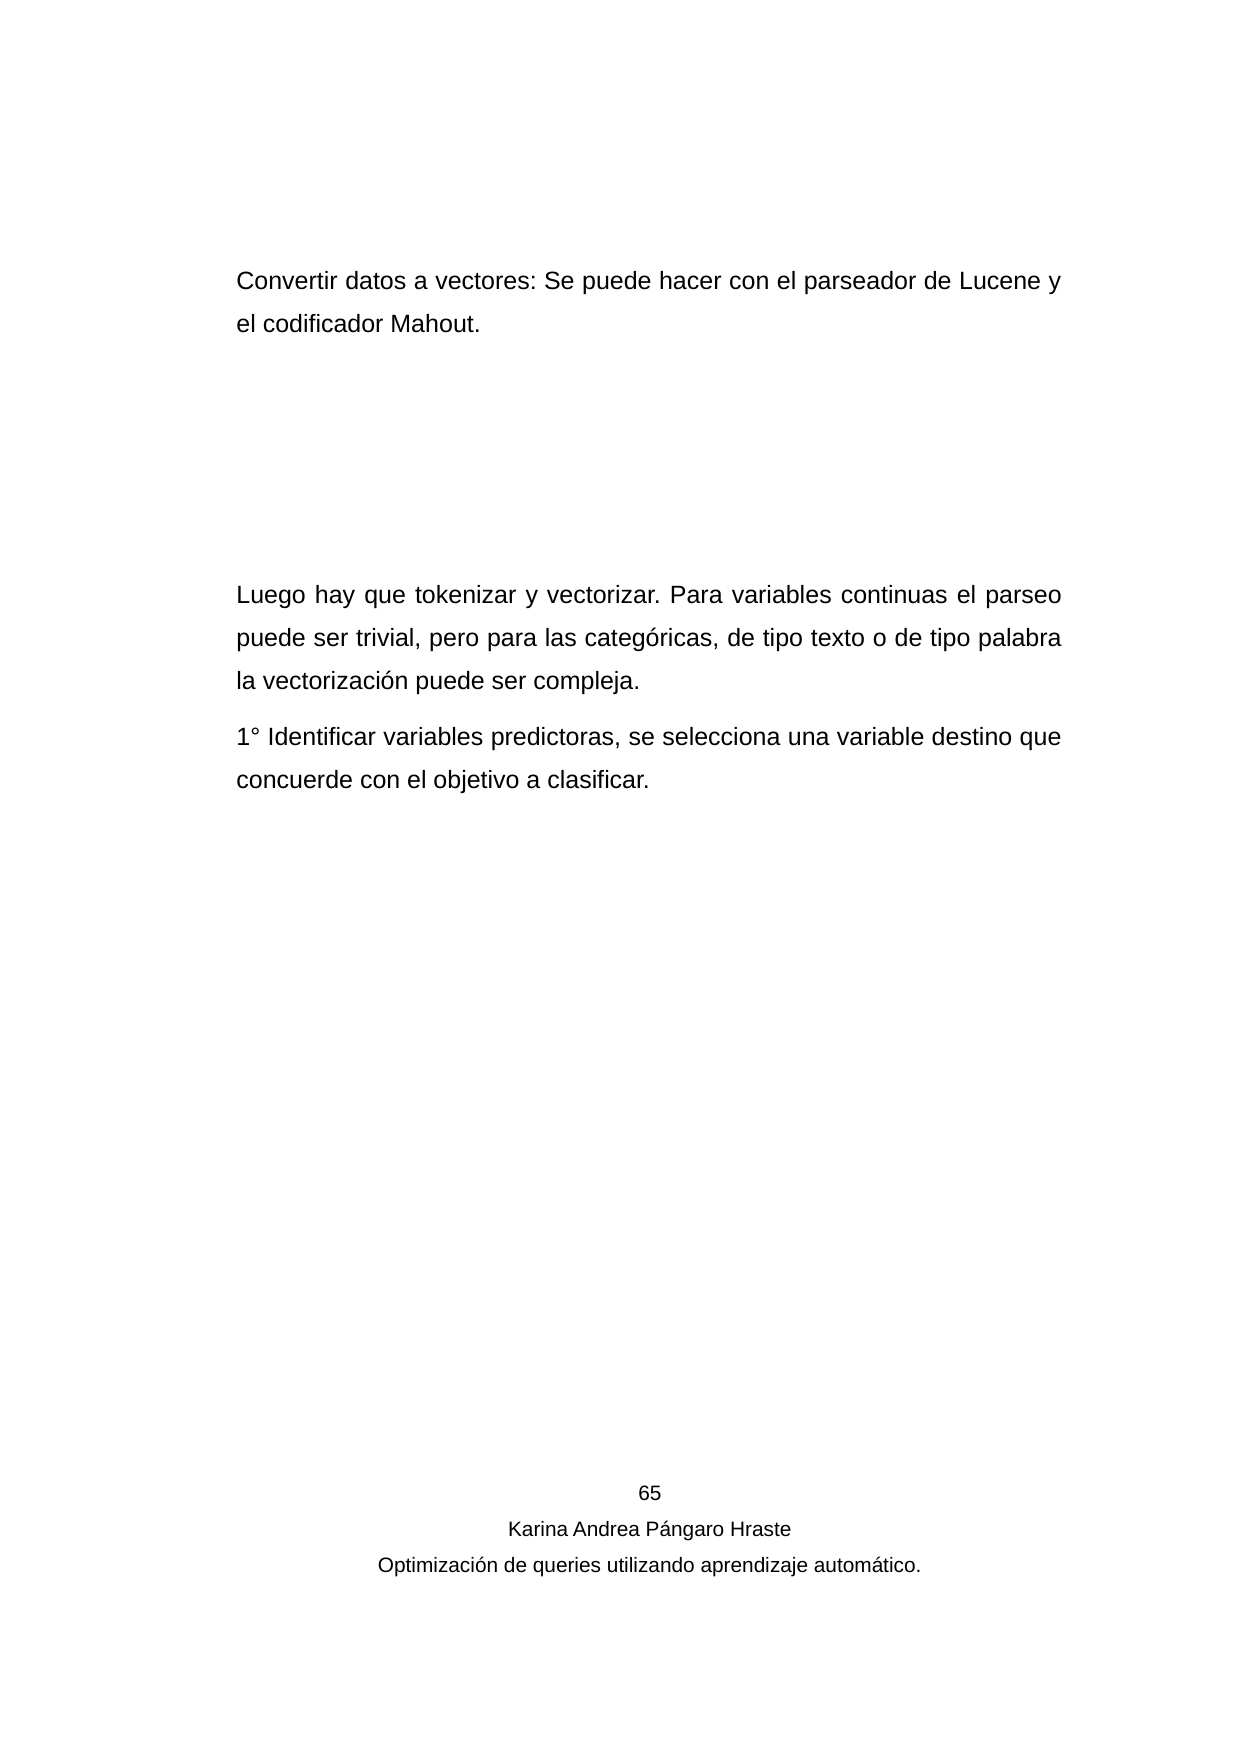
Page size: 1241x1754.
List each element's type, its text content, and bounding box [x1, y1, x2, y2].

text Luego hay que tokenizar y vectorizar. Para variables continuas el parseo puede ser trivial, pero para las categóricas, de tipo texto o de tipo palabra la vectorización puede ser compleja. [236, 580, 1063, 695]
text Convertir datos a vectores: Se puede hacer con el parseador de Lucene y el codificador Mahout. [236, 266, 1063, 553]
text 1° Identificar variables predictoras, se selecciona una variable destino que concuerde con el objetivo a clasificar. [236, 722, 1063, 794]
